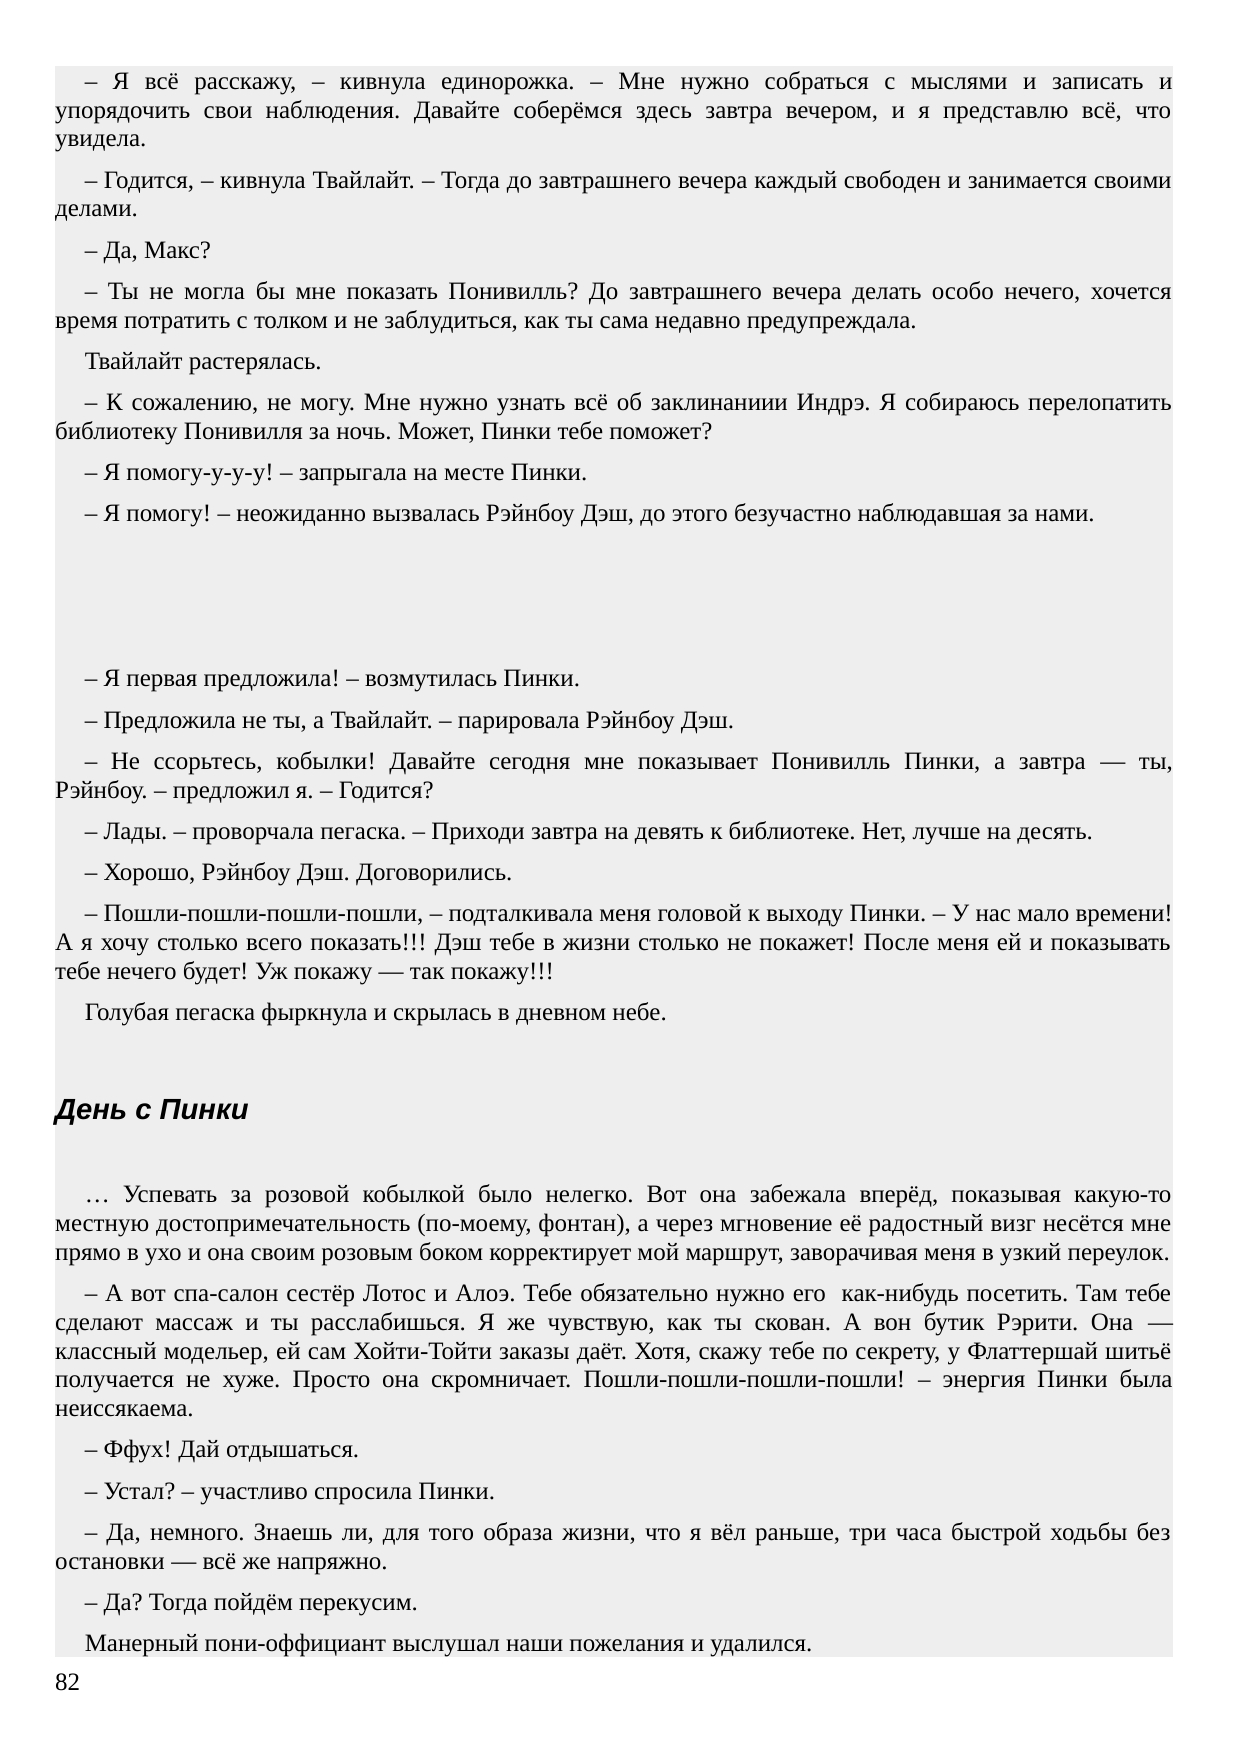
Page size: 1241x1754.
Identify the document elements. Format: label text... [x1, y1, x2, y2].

text – Хорошо, Рэйнбоу Дэш. Договорились. [55, 857, 1173, 886]
text – К сожалению, не могу. Мне нужно узнать всё об заклинаниии Индрэ. Я собираюсь перелопатить библиотеку Понивилля за ночь. Может, Пинки тебе поможет? [55, 387, 1173, 445]
text – Я первая предложила! – возмутилась Пинки. [55, 663, 1173, 692]
text – Ты не могла бы мне показать Понивилль? До завтрашнего вечера делать особо нечего, хочется время потратить с толком и не заблудиться, как ты сама недавно предупреждала. [55, 276, 1173, 333]
text Голубая пегаска фыркнула и скрылась в дневном небе. [55, 997, 1173, 1026]
text – Не ссорьтесь, кобылки! Давайте сегодня мне показывает Понивилль Пинки, а завтра — ты, Рэйнбоу. – предложил я. – Годится? [55, 746, 1173, 803]
text – Предложила не ты, а Твайлайт. – парировала Рэйнбоу Дэш. [55, 705, 1173, 733]
text – Годится, – кивнула Твайлайт. – Тогда до завтрашнего вечера каждый свободен и занимается своими делами. [55, 165, 1173, 222]
text – Я помогу-у-у-у! – запрыгала на месте Пинки. [55, 457, 1173, 486]
text – Да, Макс? [55, 235, 1173, 263]
text – Ффух! Дай отдышаться. [55, 1434, 1173, 1463]
text … Успевать за розовой кобылкой было нелегко. Вот она забежала вперёд, показывая какую-то местную достопримечательность (по-моему, фонтан), а через мгновение её радостный визг несётся мне прямо в ухо и она своим розовым боком корректирует мой маршрут, заворачивая меня в узкий переулок. [55, 1179, 1173, 1266]
text – Пошли-пошли-пошли-пошли, – подталкивала меня головой к выходу Пинки. – У нас мало времени! А я хочу столько всего показать!!! Дэш тебе в жизни столько не покажет! После меня ей и показывать тебе нечего будет! Уж покажу — так покажу!!! [55, 898, 1173, 985]
text Твайлайт растерялась. [55, 346, 1173, 375]
text – Да? Тогда пойдём перекусим. [55, 1587, 1173, 1616]
text – Лады. – проворчала пегаска. – Приходи завтра на девять к библиотеке. Нет, лучше на десять. [55, 816, 1173, 845]
text Манерный пони-оффициант выслушал наши пожелания и удалился. [55, 1628, 1173, 1657]
subtitle День с Пинки [55, 1092, 1173, 1126]
text – Я помогу! – неожиданно вызвалась Рэйнбоу Дэш, до этого безучастно наблюдавшая за нами. [55, 498, 1173, 527]
text – А вот спа-салон сестёр Лотос и Алоэ. Тебе обязательно нужно его как-нибудь посетить. Там тебе сделают массаж и ты расслабишься. Я же чувствую, как ты скован. А вон бутик Рэрити. Она — классный модельер, ей сам Хойти-Тойти заказы даёт. Хотя, скажу тебе по секрету, у Флаттершай шитьё получается не хуже. Просто она скромничает. Пошли-пошли-пошли-пошли! – энергия Пинки была неиссякаема. [55, 1278, 1173, 1422]
text – Устал? – участливо спросила Пинки. [55, 1476, 1173, 1504]
text – Я всё расскажу, – кивнула единорожка. – Мне нужно собраться с мыслями и записать и упорядочить свои наблюдения. Давайте соберёмся здесь завтра вечером, и я представлю всё, что увидела. [55, 66, 1173, 152]
text – Да, немного. Знаешь ли, для того образа жизни, что я вёл раньше, три часа быстрой ходьбы без остановки — всё же напряжно. [55, 1517, 1173, 1574]
